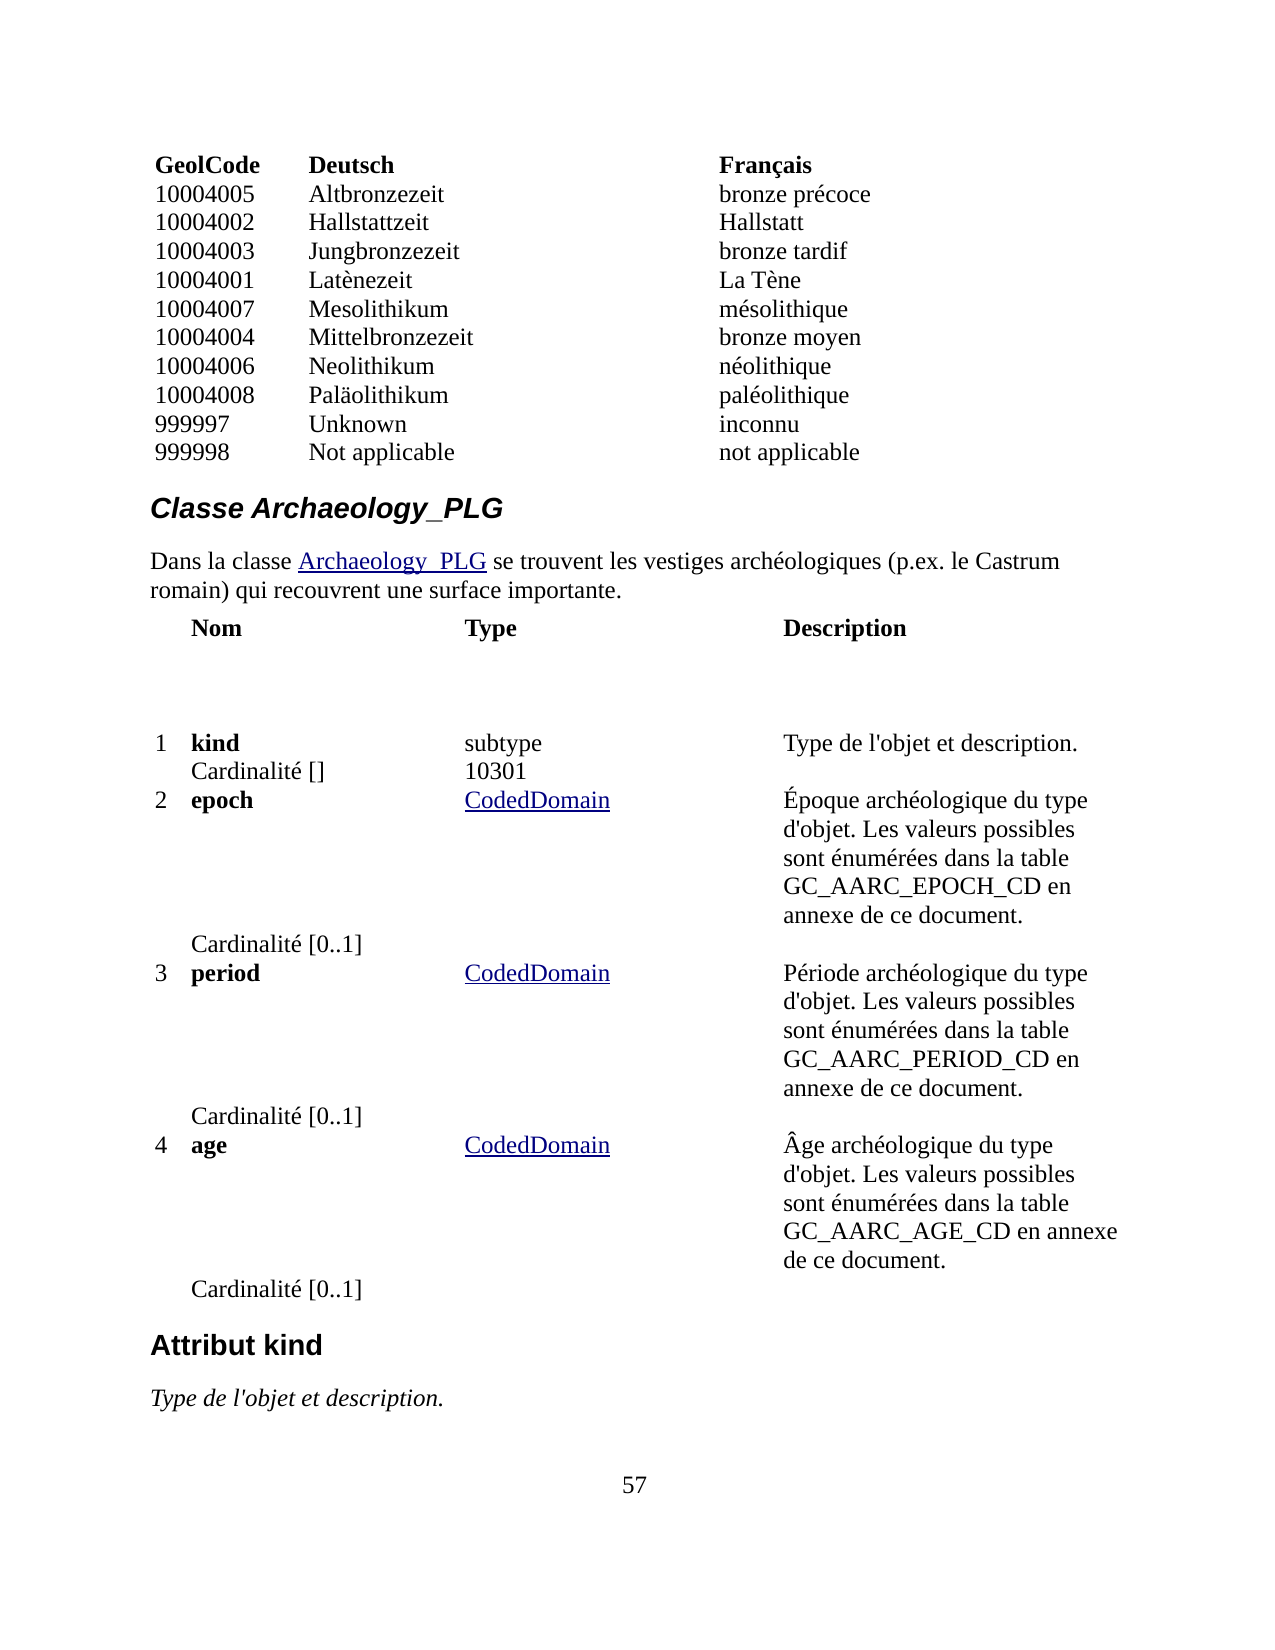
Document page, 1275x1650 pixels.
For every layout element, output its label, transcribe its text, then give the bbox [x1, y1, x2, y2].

table_header GeolCode [150, 150, 304, 179]
table_cell 10301 [460, 756, 779, 785]
table_cell [150, 929, 186, 958]
table_cell Période archéologique du type d'objet. Les valeurs possibles sont énumérées dans la table GC_AARC_PERIOD_CD en annexe de ce document. [779, 958, 1125, 1101]
table_cell CodedDomain [460, 958, 779, 1101]
text Type de l'objet et description. [150, 1383, 1125, 1411]
table_cell 999998 [150, 438, 304, 466]
subtitle Classe Archaeology_PLG [150, 491, 1125, 525]
table_cell Époque archéologique du type d'objet. Les valeurs possibles sont énumérées dans la table GC_AARC_EPOCH_CD en annexe de ce document. [779, 785, 1125, 929]
table_cell bronze précoce [714, 179, 1125, 207]
table_cell 10004008 [150, 380, 304, 409]
table_cell 3 [150, 958, 186, 1101]
table_cell [460, 1274, 779, 1303]
table_cell La Tène [714, 265, 1125, 294]
table_cell Latènezeit [304, 265, 714, 294]
table_cell [779, 929, 1125, 958]
table_cell Cardinalité [0..1] [186, 1274, 460, 1303]
table_cell not applicable [714, 438, 1125, 466]
table_cell paléolithique [714, 380, 1125, 409]
table_cell age [186, 1130, 460, 1274]
table_cell Mittelbronzezeit [304, 323, 714, 351]
table_header Description [779, 613, 1125, 728]
table_cell Paläolithikum [304, 380, 714, 409]
table_cell bronze tardif [714, 236, 1125, 265]
table_header Type [460, 613, 779, 728]
table_cell Mesolithikum [304, 294, 714, 322]
table_cell 10004002 [150, 208, 304, 236]
table_cell 999997 [150, 409, 304, 437]
table_cell 2 [150, 785, 186, 929]
table_cell mésolithique [714, 294, 1125, 322]
table_cell Âge archéologique du type d'objet. Les valeurs possibles sont énumérées dans la table GC_AARC_AGE_CD en annexe de ce document. [779, 1130, 1125, 1274]
table_cell [150, 1274, 186, 1303]
table_cell Jungbronzezeit [304, 236, 714, 265]
table_cell néolithique [714, 351, 1125, 380]
table_cell 10004007 [150, 294, 304, 322]
table_cell Cardinalité [] [186, 756, 460, 785]
table_cell Hallstattzeit [304, 208, 714, 236]
table_cell Cardinalité [0..1] [186, 1101, 460, 1130]
table_cell Type de l'objet et description. [779, 728, 1125, 756]
text Dans la classe Archaeology_PLG se trouvent les vestiges archéologiques (p.ex. le Castrum romain) qui recouvrent une surface importante. [150, 546, 1125, 604]
table_cell Altbronzezeit [304, 179, 714, 207]
table_header Deutsch [304, 150, 714, 179]
table_cell period [186, 958, 460, 1101]
table_cell [779, 1274, 1125, 1303]
table_header Nom [186, 613, 460, 728]
table_cell Neolithikum [304, 351, 714, 380]
table_cell CodedDomain [460, 1130, 779, 1274]
table_cell Cardinalité [0..1] [186, 929, 460, 958]
table_cell 1 [150, 728, 186, 756]
table_cell [150, 1101, 186, 1130]
subtitle Attribut kind [150, 1328, 1125, 1361]
table_cell 10004005 [150, 179, 304, 207]
table_cell Hallstatt [714, 208, 1125, 236]
table_header Français [714, 150, 1125, 179]
table_cell 10004003 [150, 236, 304, 265]
table_cell [150, 756, 186, 785]
table_cell 10004004 [150, 323, 304, 351]
table_cell inconnu [714, 409, 1125, 437]
table_cell Unknown [304, 409, 714, 437]
table_cell 4 [150, 1130, 186, 1274]
table_cell [779, 1101, 1125, 1130]
table_header [150, 613, 186, 728]
table_cell 10004001 [150, 265, 304, 294]
table_cell kind [186, 728, 460, 756]
table_cell Not applicable [304, 438, 714, 466]
table_cell [779, 756, 1125, 785]
table_cell epoch [186, 785, 460, 929]
table_cell 10004006 [150, 351, 304, 380]
table_cell [460, 929, 779, 958]
table_cell subtype [460, 728, 779, 756]
table_cell bronze moyen [714, 323, 1125, 351]
table_cell [460, 1101, 779, 1130]
table_cell CodedDomain [460, 785, 779, 929]
